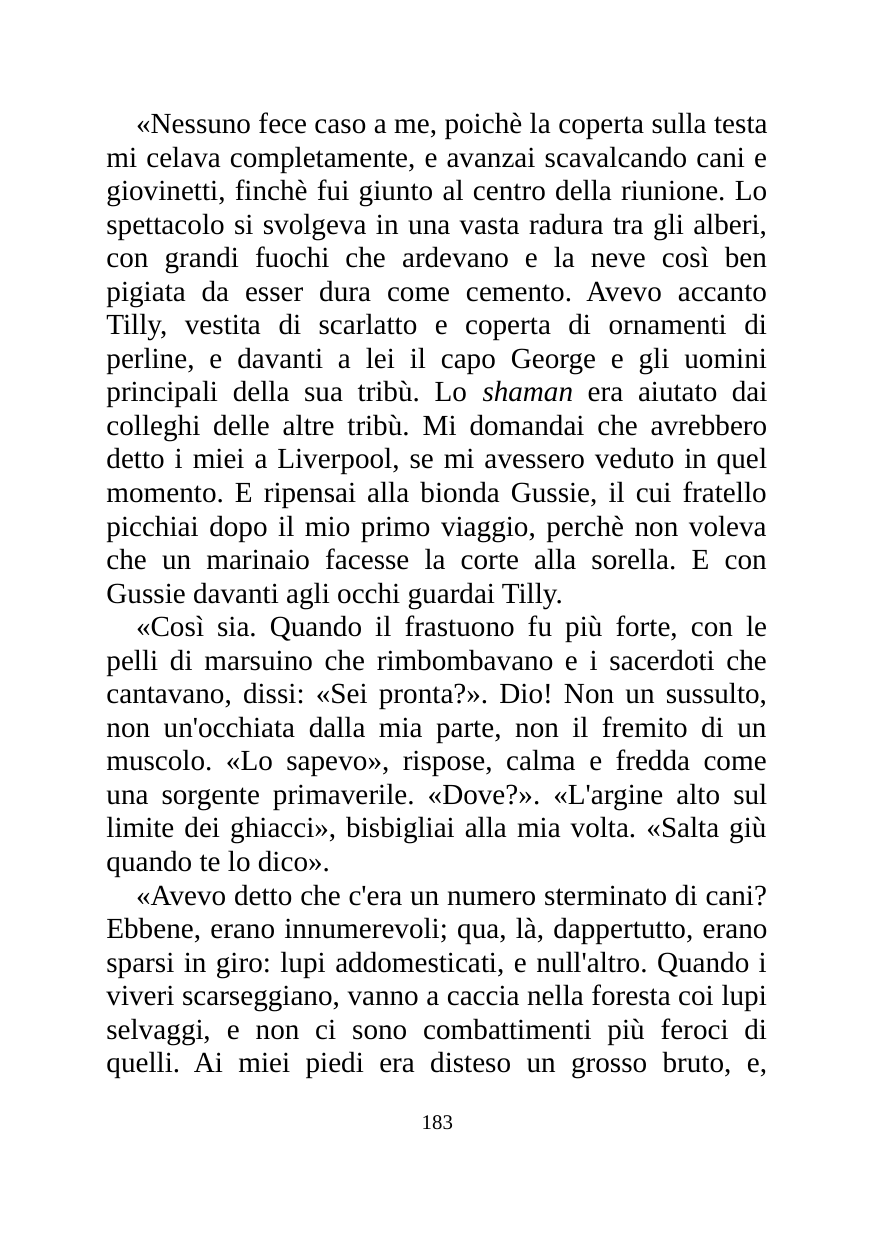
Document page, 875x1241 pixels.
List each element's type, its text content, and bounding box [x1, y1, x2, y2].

text «Nessuno fece caso a me, poichè la coperta sulla testa mi celava completamente, e avanzai scavalcando cani e giovinetti, finchè fui giunto al centro della riunione. Lo spettacolo si svolgeva in una vasta radura tra gli alberi, con grandi fuochi che ardevano e la neve così ben pigiata da esser dura come cemento. Avevo accanto Tilly, vestita di scarlatto e coperta di ornamenti di perline, e davanti a lei il capo George e gli uomini principali della sua tribù. Lo shaman era aiutato dai colleghi delle altre tribù. Mi domandai che avrebbero detto i miei a Liverpool, se mi avessero veduto in quel momento. E ripensai alla bionda Gussie, il cui fratello picchiai dopo il mio primo viaggio, perchè non voleva che un marinaio facesse la corte alla sorella. E con Gussie davanti agli occhi guardai Tilly. [106, 106, 768, 609]
text «Così sia. Quando il frastuono fu più forte, con le pelli di marsuino che rimbombavano e i sacerdoti che cantavano, dissi: «Sei pronta?». Dio! Non un sussulto, non un'occhiata dalla mia parte, non il fremito di un muscolo. «Lo sapevo», rispose, calma e fredda come una sorgente primaverile. «Dove?». «L'argine alto sul limite dei ghiacci», bisbigliai alla mia volta. «Salta giù quando te lo dico». [106, 609, 768, 878]
text «Avevo detto che c'era un numero sterminato di cani? Ebbene, erano innumerevoli; qua, là, dappertutto, erano sparsi in giro: lupi addomesticati, e null'altro. Quando i viveri scarseggiano, vanno a caccia nella foresta coi lupi selvaggi, e non ci sono combattimenti più feroci di quelli. Ai miei piedi era disteso un grosso bruto, e, [106, 878, 768, 1079]
